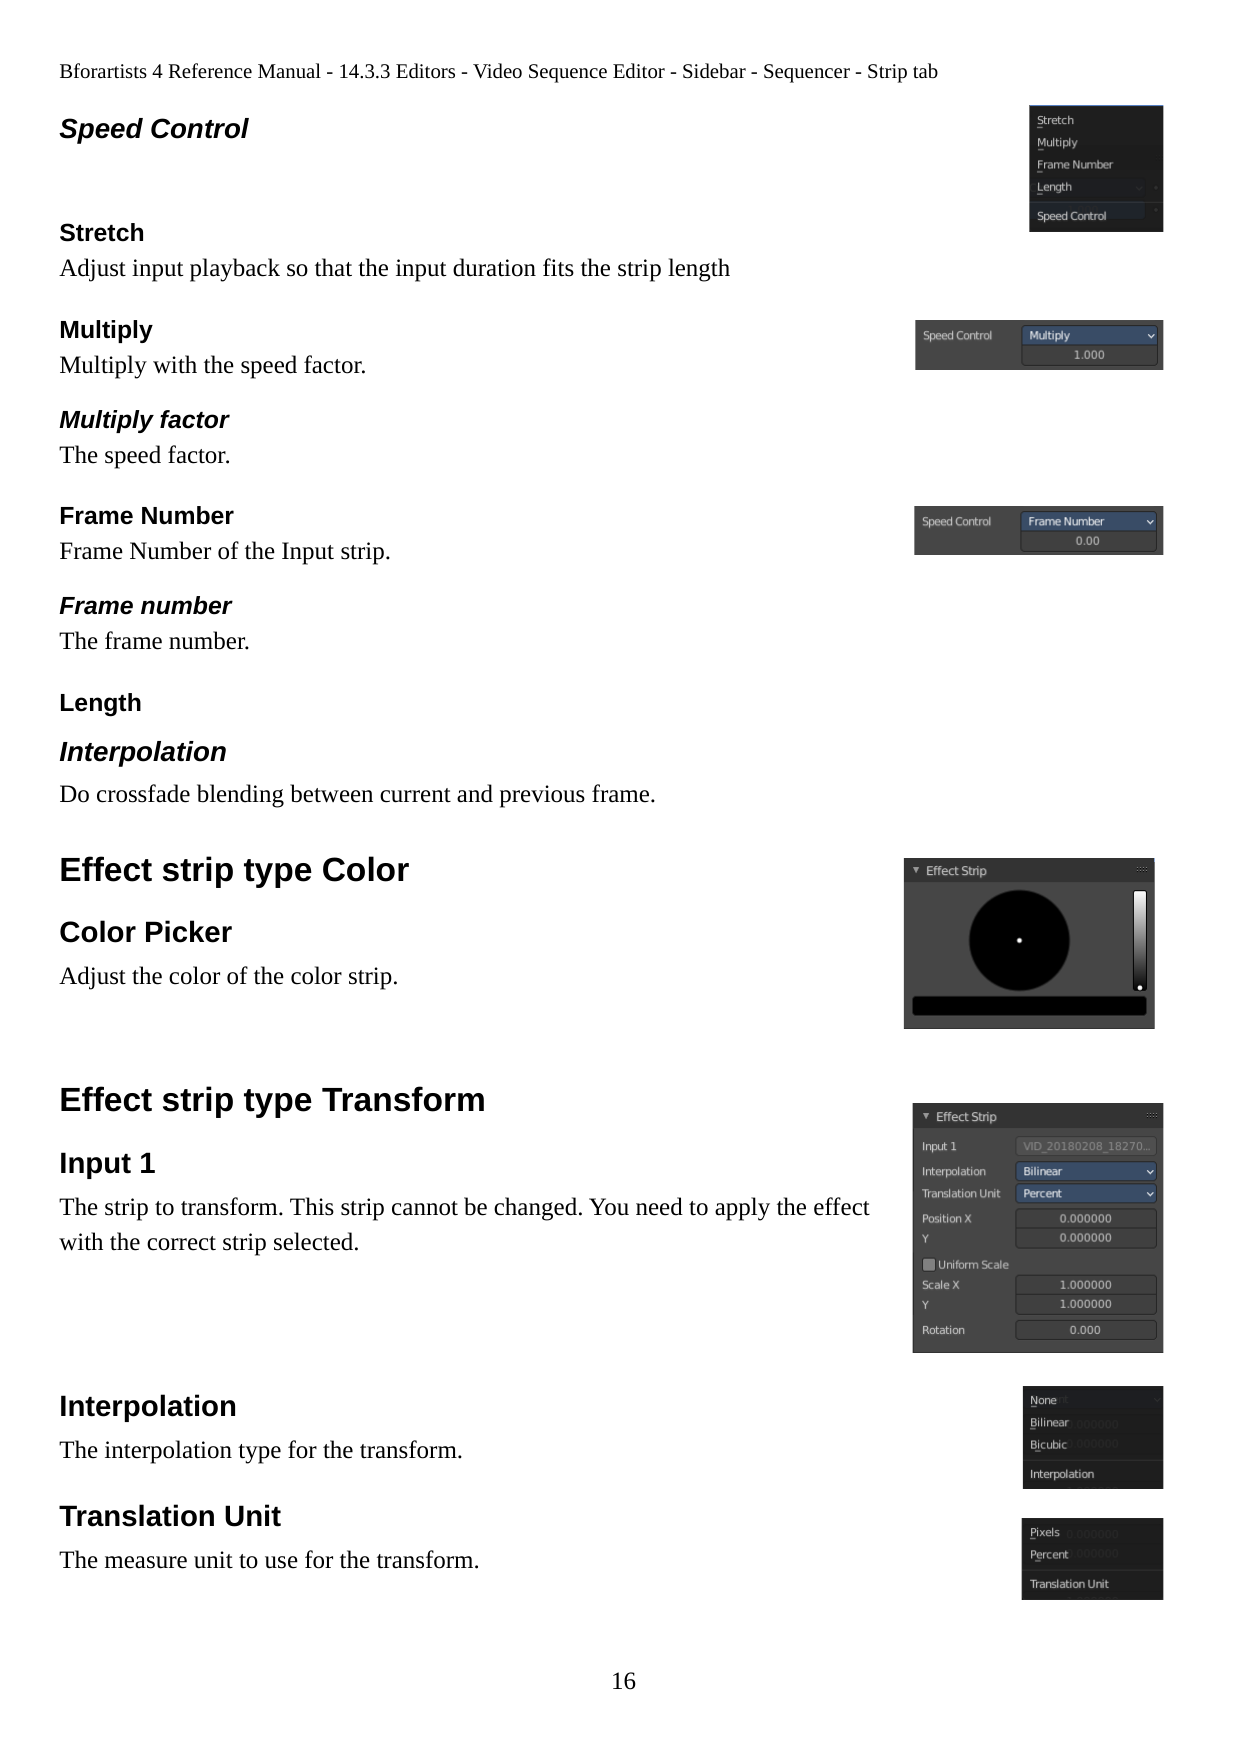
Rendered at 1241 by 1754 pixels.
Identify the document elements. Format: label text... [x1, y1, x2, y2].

subtitle Interpolation [59, 735, 1181, 767]
subtitle Multiply factor [59, 405, 1181, 433]
text Adjust the color of the color strip. [59, 961, 903, 990]
picture [912, 1103, 1164, 1353]
subtitle Multiply [59, 315, 1181, 343]
subtitle Speed Control [59, 113, 1029, 144]
subtitle Frame Number [59, 501, 1181, 530]
text The interpolation type for the transform. [59, 1435, 1022, 1463]
subtitle Frame number [59, 591, 1181, 620]
picture [914, 506, 1164, 555]
text Adjust input playback so that the input duration fits the strip length [59, 253, 1181, 282]
text The speed factor. [59, 440, 1181, 468]
text The measure unit to use for the transform. [59, 1545, 1021, 1573]
text Multiply with the speed factor. [59, 350, 1181, 378]
subtitle Stretch [59, 218, 1181, 247]
subtitle [1164, 1388, 1181, 1422]
subtitle Translation Unit [59, 1498, 1181, 1532]
subtitle Effect strip type Color [59, 849, 1181, 888]
subtitle Interpolation [59, 1388, 1022, 1422]
text Do crossfade blending between current and previous frame. [59, 779, 1181, 808]
subtitle Length [59, 688, 1181, 716]
subtitle Input 1 [59, 1146, 912, 1180]
text [1155, 961, 1181, 990]
picture [1022, 1386, 1164, 1489]
subtitle [1164, 113, 1181, 144]
text Frame Number of the Input strip. [59, 536, 1181, 565]
subtitle [1164, 1146, 1181, 1180]
picture [1021, 1518, 1164, 1600]
picture [1029, 105, 1164, 232]
text The strip to transform. This strip cannot be changed. You need to apply the effect with the correct strip selected. [59, 1192, 912, 1256]
subtitle Effect strip type Transform [59, 1080, 1181, 1119]
picture [903, 858, 1155, 1029]
text The frame number. [59, 626, 1181, 655]
subtitle [1155, 915, 1181, 949]
picture [915, 320, 1164, 370]
subtitle Color Picker [59, 915, 903, 949]
